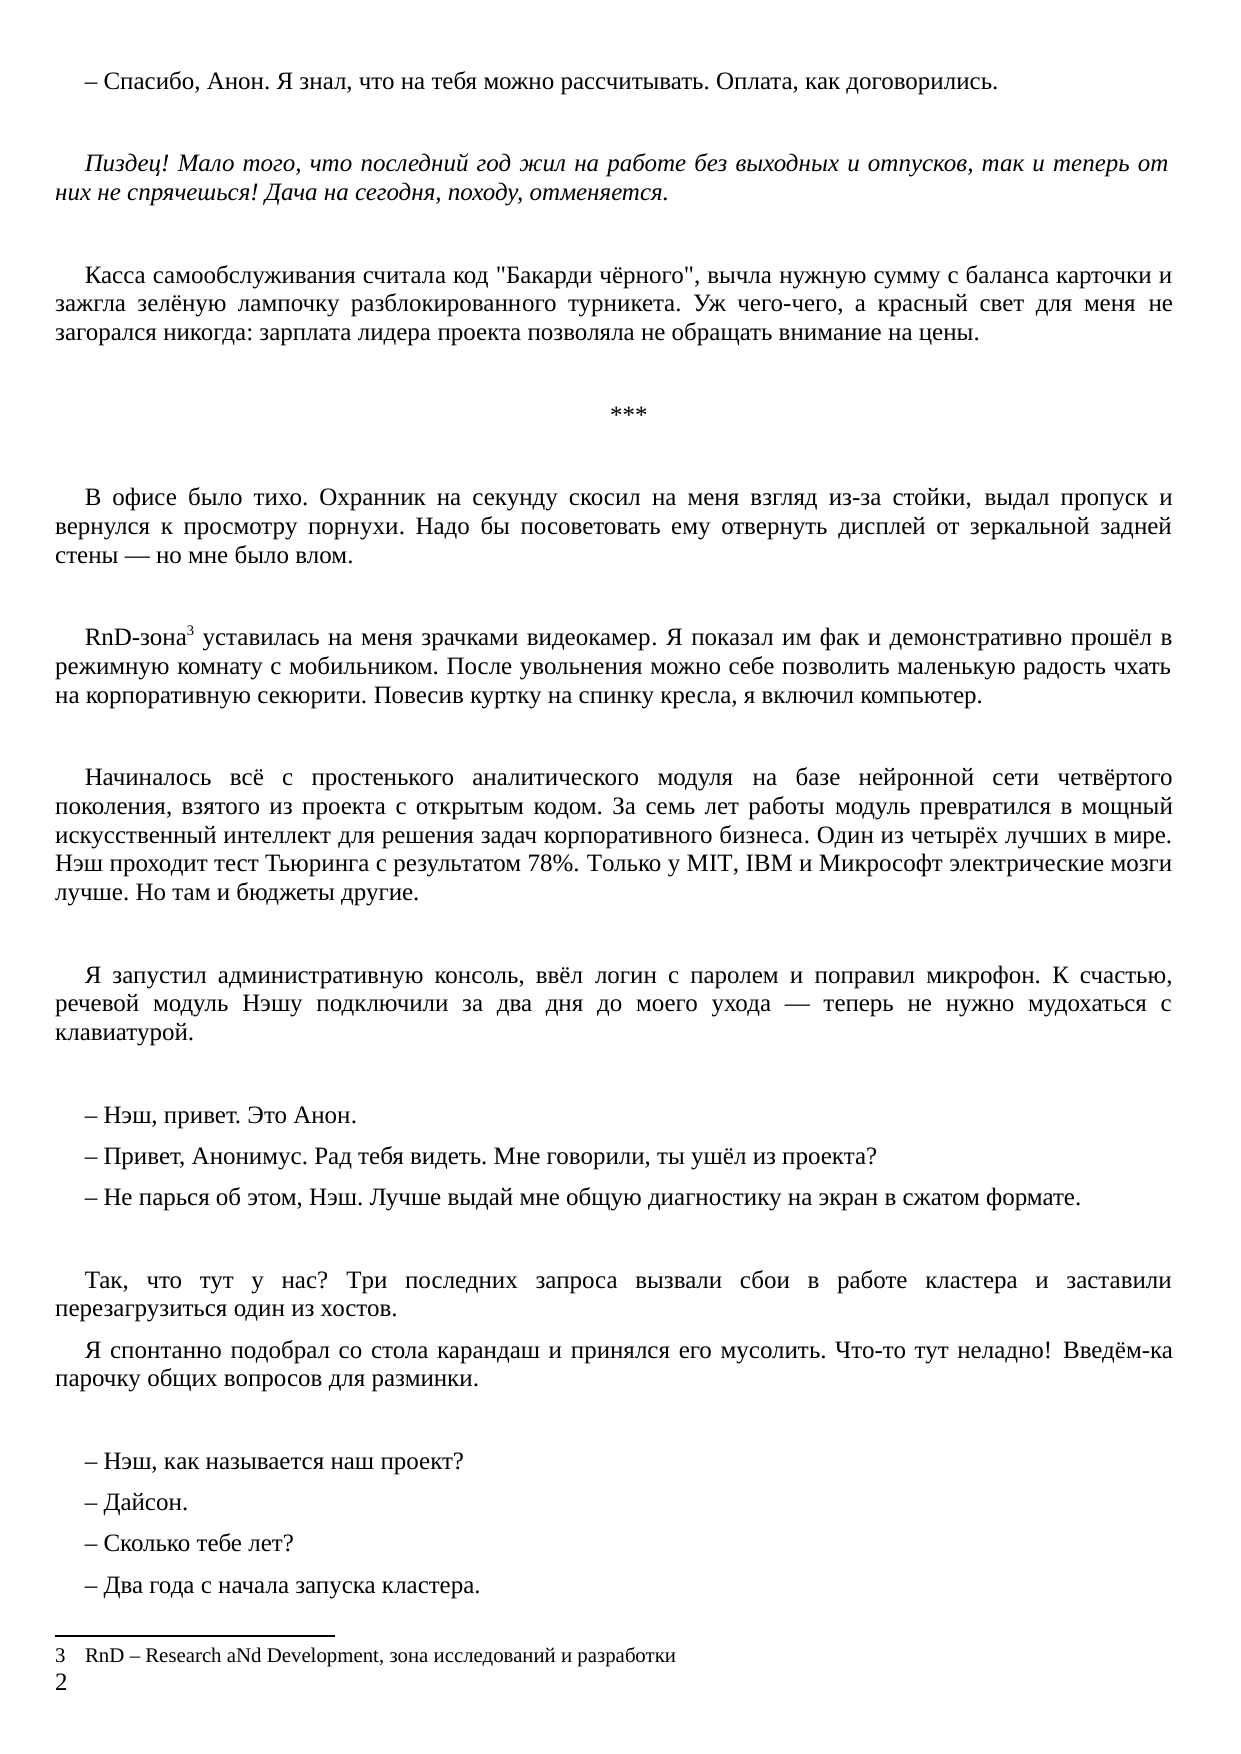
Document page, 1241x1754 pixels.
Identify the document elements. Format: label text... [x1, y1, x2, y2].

text – Спасибо, Анон. Я знал, что на тебя можно рассчитывать. Оплата, как договорились. [55, 66, 1173, 95]
text – Два года с начала запуска кластера. [55, 1570, 1173, 1598]
text – Привет, Анонимус. Рад тебя видеть. Мне говорили, ты ушёл из проекта? [55, 1141, 1173, 1170]
text Я спонтанно подобрал со стола карандаш и принялся его мусолить. Что-то тут неладно! Введём-ка парочку общих вопросов для разминки. [55, 1335, 1173, 1392]
text Я запустил административную консоль, ввёл логин с паролем и поправил микрофон. К счастью, речевой модуль Нэшу подключили за два дня до моего ухода — теперь не нужно мудохаться с клавиатурой. [55, 960, 1173, 1046]
text Пиздец! Мало того, что последний год жил на работе без выходных и отпусков, так и теперь от них не спрячешься! Дача на сегодня, походу, отменяется. [55, 148, 1173, 206]
text RnD-зона уставилась на меня зрачками видеокамер. Я показал им фак и демонстративно прошёл в режимную комнату с мобильником. После увольнения можно себе позволить маленькую радость чхать на корпоративную секюрити. Повесив куртку на спинку кресла, я включил компьютер. [55, 622, 1173, 708]
text – Нэш, как называется наш проект? [55, 1446, 1173, 1475]
text – Нэш, привет. Это Анон. [55, 1100, 1173, 1128]
text Касса самообслуживания считала код "Бакарди чёрного", вычла нужную сумму с баланса карточки и зажгла зелёную лампочку разблокированного турникета. Уж чего-чего, а красный свет для меня не загорался никогда: зарплата лидера проекта позволяла не обращать внимание на цены. [55, 260, 1173, 346]
text – Не парься об этом, Нэш. Лучше выдай мне общую диагностику на экран в сжатом формате. [55, 1182, 1173, 1211]
text – Дайсон. [55, 1487, 1173, 1516]
text – Сколько тебе лет? [55, 1528, 1173, 1557]
text В офисе было тихо. Охранник на секунду скосил на меня взгляд из-за стойки, выдал пропуск и вернулся к просмотру порнухи. Надо бы посоветовать ему отвернуть дисплей от зеркальной задней стены — но мне было влом. [55, 482, 1173, 568]
text RnD – Research aNd Development, зона исследований и разработки [55, 1642, 1173, 1667]
text Начиналось всё с простенького аналитического модуля на базе нейронной сети четвёртого поколения, взятого из проекта с открытым кодом. За семь лет работы модуль превратился в мощный искусственный интеллект для решения задач корпоративного бизнеса. Один из четырёх лучших в мире. Нэш проходит тест Тьюринга с результатом 78%. Только у MIT, IBM и Микрософт электрические мозги лучше. Но там и бюджеты другие. [55, 762, 1173, 906]
text *** [55, 400, 1173, 428]
text Так, что тут у нас? Три последних запроса вызвали сбои в работе кластера и заставили перезагрузиться один из хостов. [55, 1265, 1173, 1322]
